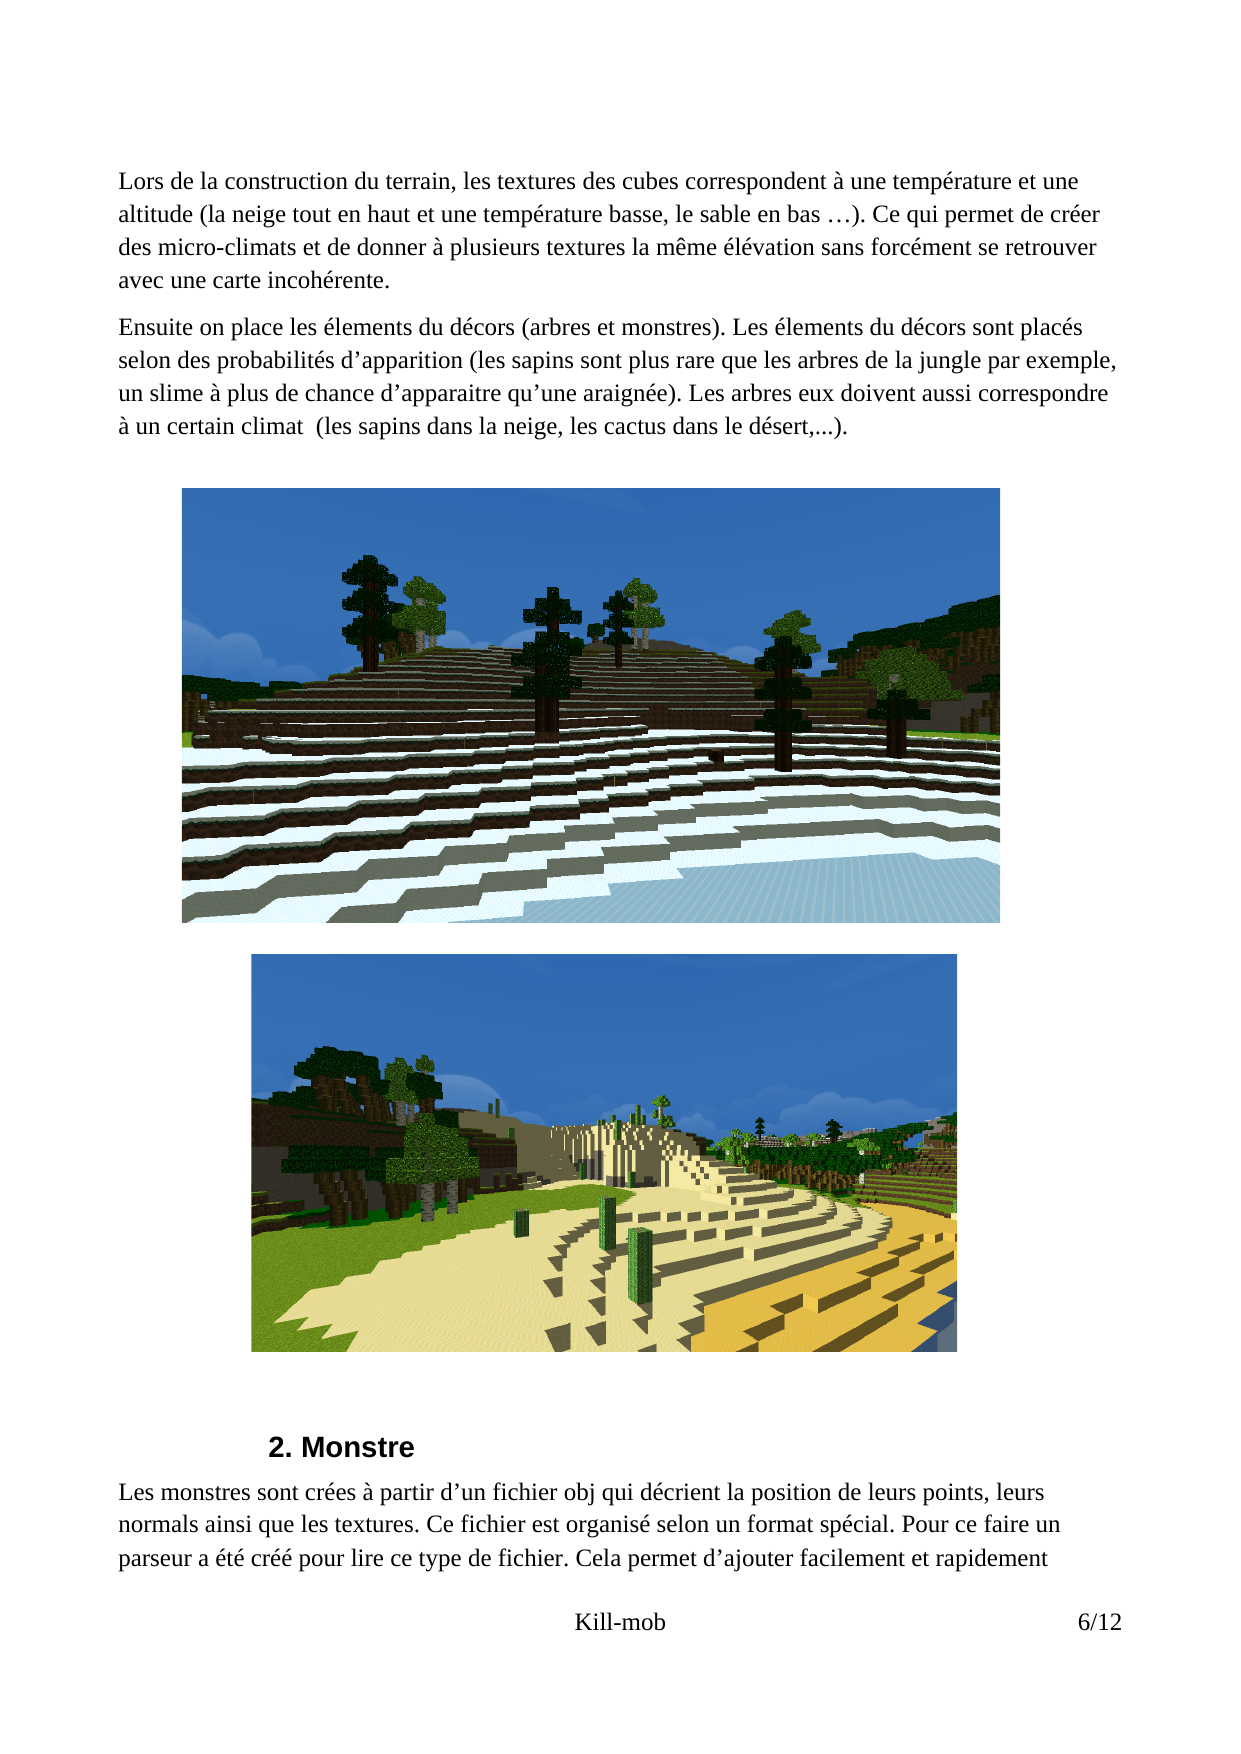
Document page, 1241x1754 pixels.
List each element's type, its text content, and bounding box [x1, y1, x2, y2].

text Ensuite on place les élements du décors (arbres et monstres). Les élements du décors sont placés selon des probabilités d’apparition (les sapins sont plus rare que les arbres de la jungle par exemple, un slime à plus de chance d’apparaitre qu’une araignée). Les arbres eux doivent aussi correspondre à un certain climat (les sapins dans la neige, les cactus dans le désert,...). [118, 312, 1122, 440]
text Lors de la construction du terrain, les textures des cubes correspondent à une température et une altitude (la neige tout en haut et une température basse, le sable en bas …). Ce qui permet de créer des micro-climats et de donner à plusieurs textures la même élévation sans forcément se retrouver avec une carte incohérente. [118, 166, 1122, 293]
picture [251, 954, 958, 1352]
subtitle 2. Monstre [268, 1430, 1122, 1464]
picture [181, 488, 1001, 923]
text Les monstres sont crées à partir d’un fichier obj qui décrient la position de leurs points, leurs normals ainsi que les textures. Ce fichier est organisé selon un format spécial. Pour ce faire un parseur a été créé pour lire ce type de fichier. Cela permet d’ajouter facilement et rapidement [118, 1477, 1122, 1571]
